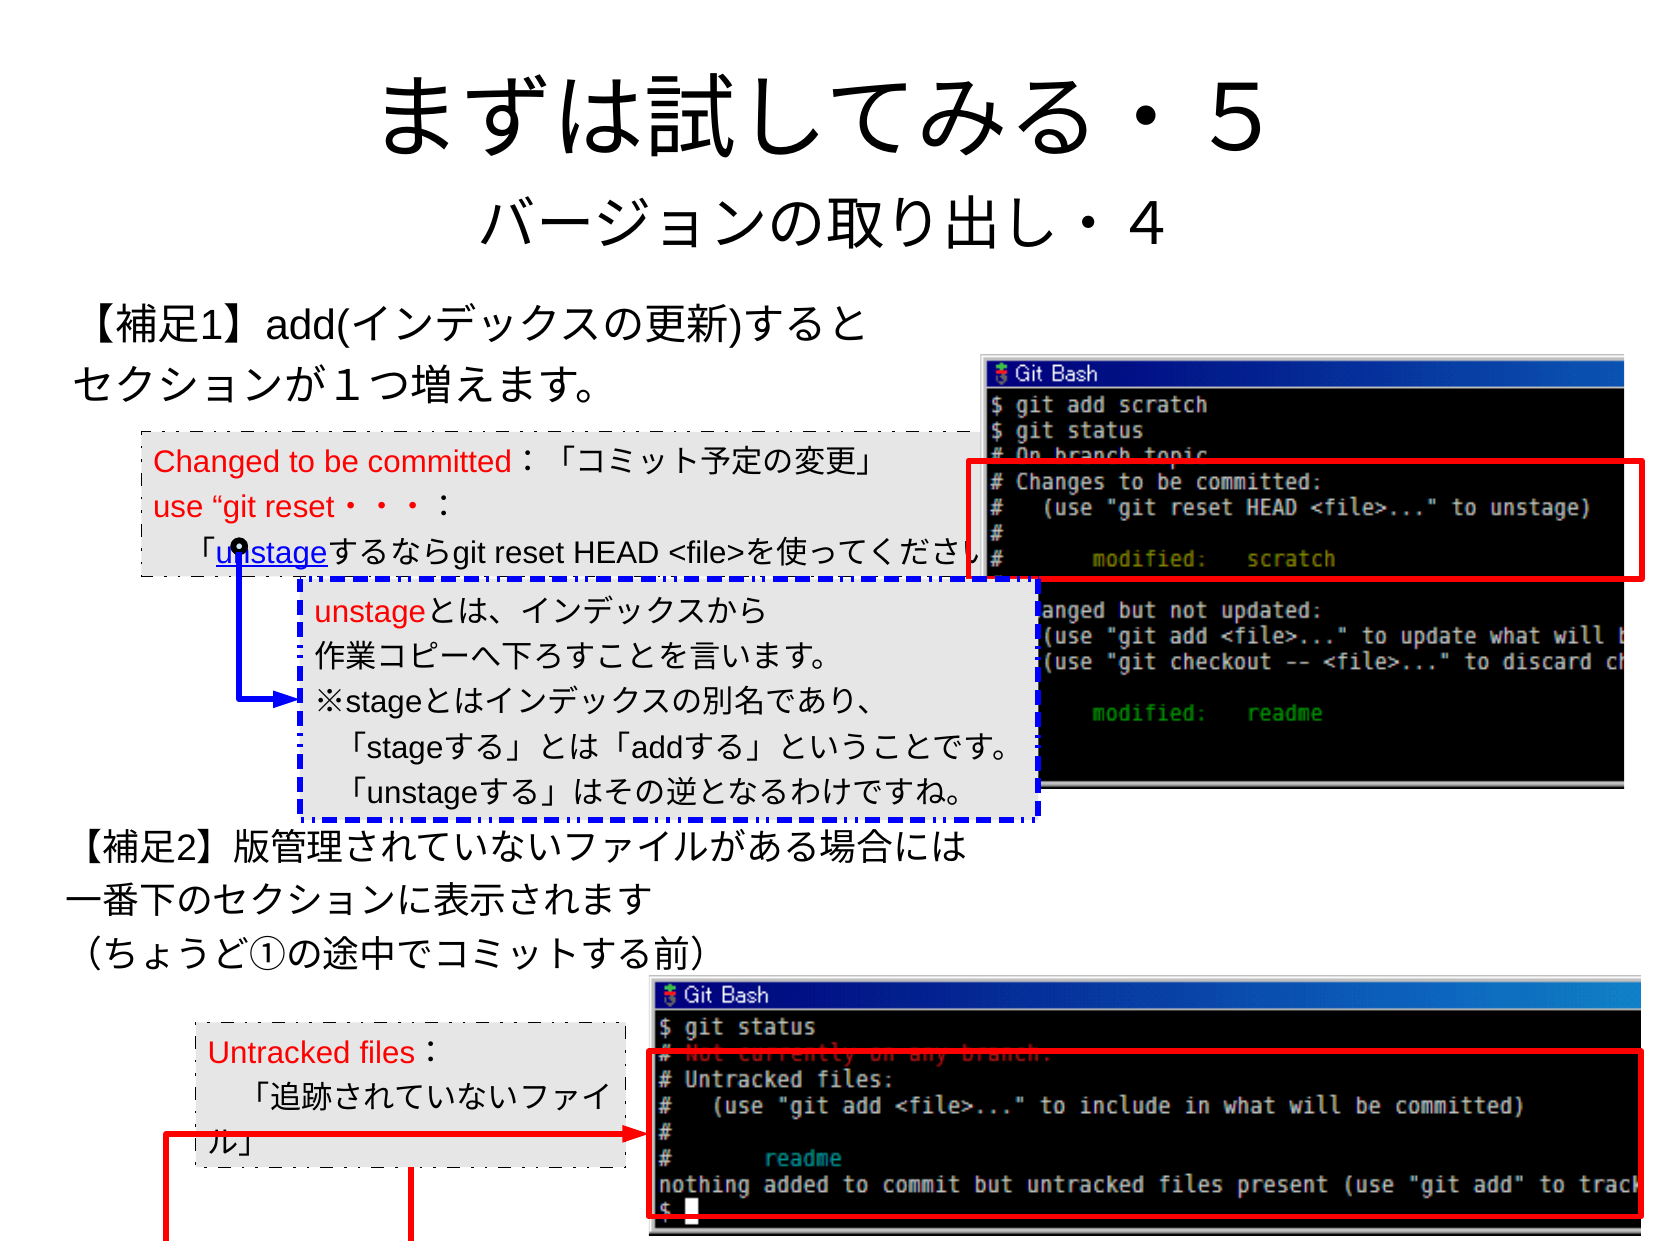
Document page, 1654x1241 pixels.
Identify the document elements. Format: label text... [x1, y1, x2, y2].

picture [980, 464, 1625, 576]
picture [1039, 582, 1625, 789]
picture [652, 1054, 1638, 1214]
picture [648, 1219, 1641, 1236]
text_box [233, 540, 246, 552]
text_box unstageとは、インデックスから 作業コピーへ下ろすことを言います。 ※stageとはインデックスの別名であり、 「stageする」とは「addする」ということです。 「unstageする」はその逆となるわけですね。 [299, 578, 932, 764]
text_box Untracked files： 「追跡されていないファイル」 [195, 1022, 626, 1098]
list 【補足1】add(インデックスの更新)すると セクションが１つ増えます。 [17, 290, 1630, 414]
title まずは試してみる・５ バージョンの取り出し・４ [82, 49, 1571, 257]
list 【補足2】版管理されていないファイルがある場合には 一番下のセクションに表示されます （ちょうど①の途中でコミットする前） [17, 817, 1630, 981]
picture [648, 975, 1641, 1048]
text_box Changed to be committed：「コミット予定の変更」 use “git reset・・・： 「unstageするならgit reset HEAD <file>を使ってください」 [141, 431, 945, 545]
picture [980, 354, 1625, 458]
